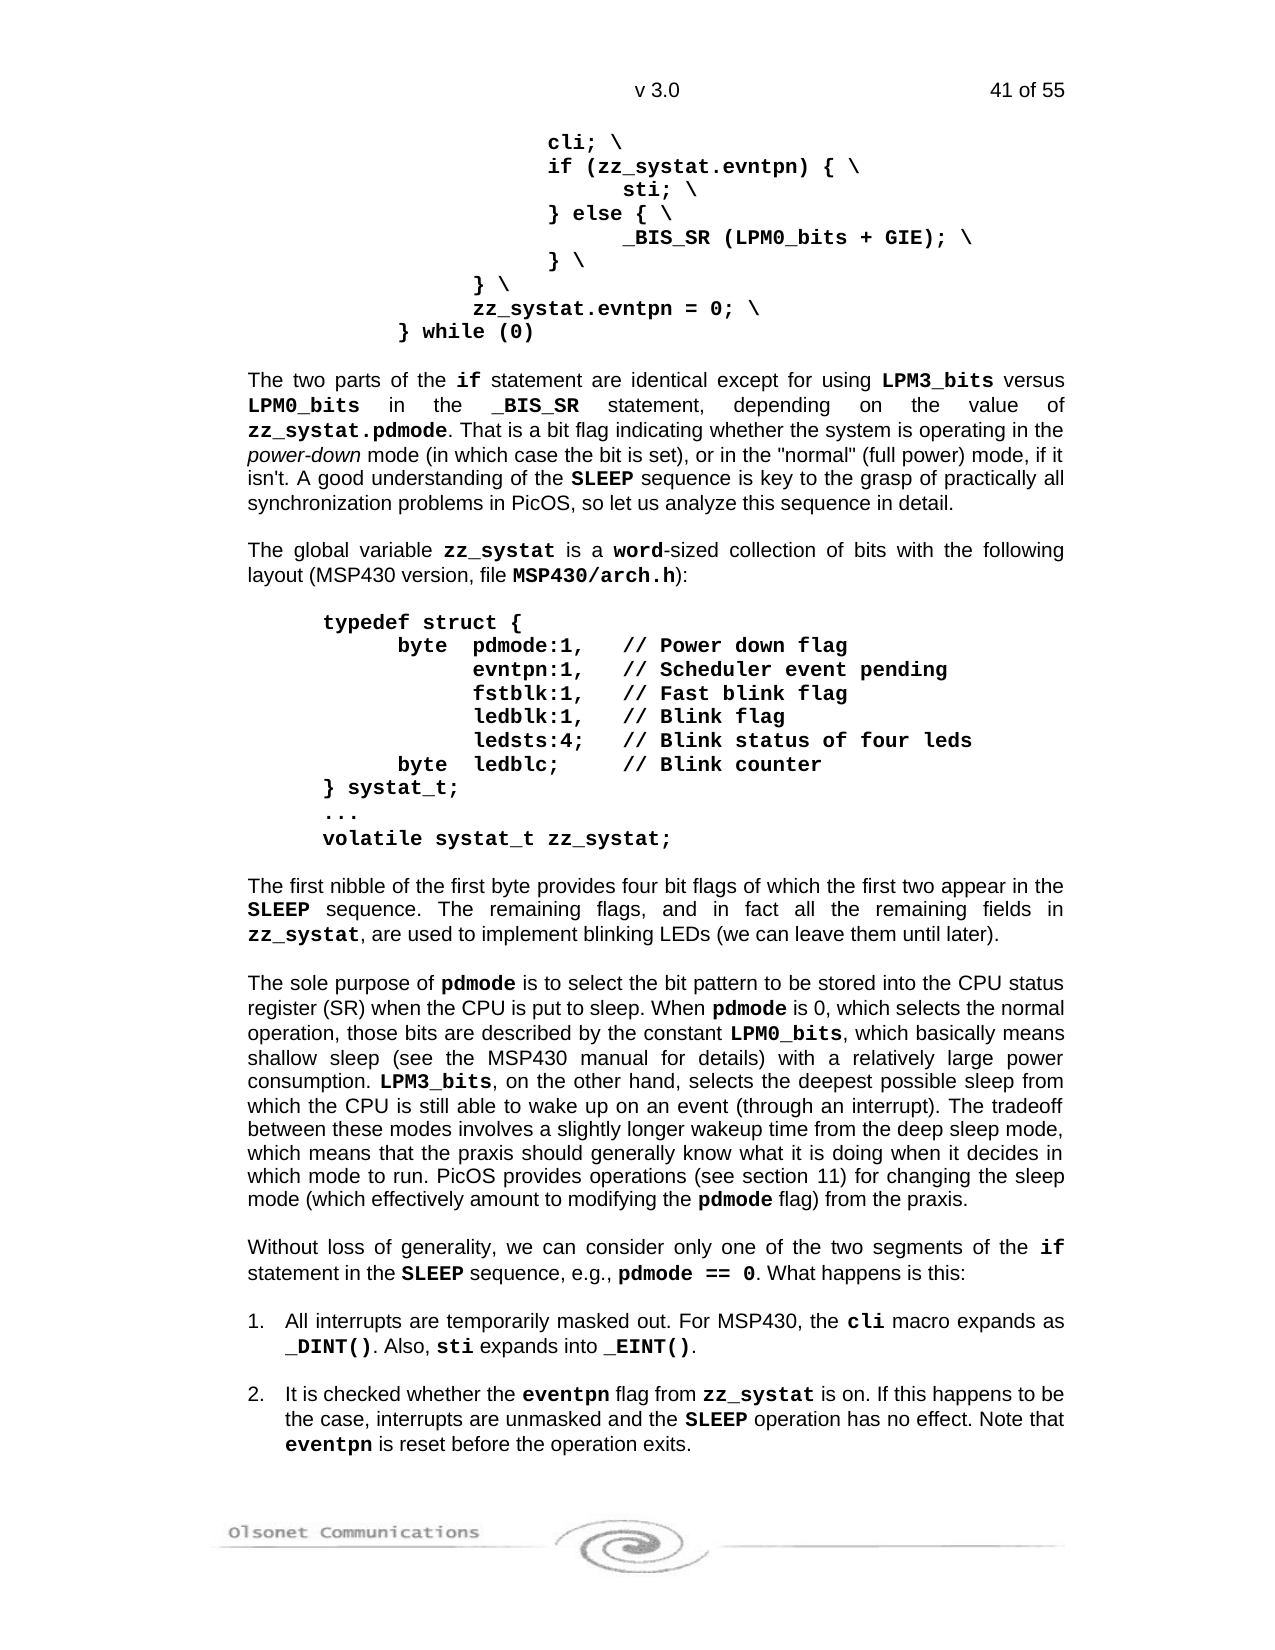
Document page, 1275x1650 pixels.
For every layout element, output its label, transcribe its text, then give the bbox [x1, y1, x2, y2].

text Without loss of generality, we can consider only one of the two segments of the if statement in the SLEEP sequence, e.g., pdmode == 0. What happens is this: [247, 1236, 1065, 1286]
text } while (0) [247, 321, 1065, 345]
text cli; \ [247, 132, 1065, 156]
picture [210, 1504, 1065, 1596]
text evntpn:1, // Scheduler event pending [247, 659, 1065, 683]
text zz_systat.evntpn = 0; \ [247, 298, 1065, 321]
text The global variable zz_systat is a word-sized collection of bits with the following layout (MSP430 version, file MSP430/arch.h): [247, 538, 1065, 588]
text } \ [247, 274, 1065, 298]
text volatile systat_t zz_systat; [247, 826, 1065, 851]
text typedef struct { [247, 612, 1065, 635]
text } systat_t; [247, 777, 1065, 801]
text } else { \ [247, 203, 1065, 227]
text ledblk:1, // Blink flag [247, 706, 1065, 730]
text The sole purpose of pdmode is to select the bit pattern to be stored into the CPU status register (SR) when the CPU is put to sleep. When pdmode is 0, which selects the normal operation, those bits are described by the constant LPM0_bits, which basically means shallow sleep (see the MSP430 manual for details) with a relatively large power consumption. LPM3_bits, on the other hand, selects the deepest possible sleep from which the CPU is still able to wake up on an event (through an interrupt). The tradeoff between these modes involves a slightly longer wakeup time from the deep sleep mode, which means that the praxis should generally know what it is doing when it decides in which mode to run. PicOS provides operations (see section 11) for changing the sleep mode (which effectively amount to modifying the pdmode flag) from the praxis. [247, 971, 1065, 1213]
text byte pdmode:1, // Power down flag [247, 635, 1065, 659]
text fstblk:1, // Fast blink flag [247, 683, 1065, 706]
text _BIS_SR (LPM0_bits + GIE); \ [247, 227, 1065, 250]
text } \ [247, 250, 1065, 274]
text The two parts of the if statement are identical except for using LPM3_bits versus LPM0_bits in the _BIS_SR statement, depending on the value of zz_systat.pdmode. That is a bit flag indicating whether the system is operating in the power-down mode (in which case the bit is set), or in the "normal" (full power) mode, if it isn't. A good understanding of the SLEEP sequence is key to the grasp of practically all synchronization problems in PicOS, so let us analyze this sequence in detail. [247, 368, 1065, 515]
text ledsts:4; // Blink status of four leds [247, 730, 1065, 754]
list It is checked whether the eventpn flag from zz_systat is on. If this happens to be the case, interrupts are unmasked and the SLEEP operation has no effect. Note that eventpn is reset before the operation exits. [247, 1383, 1065, 1458]
text sti; \ [247, 179, 1065, 203]
list All interrupts are temporarily masked out. For MSP430, the cli macro expands as _DINT(). Also, sti expands into _EINT(). [247, 1309, 1065, 1359]
text ... [247, 801, 1065, 826]
text byte ledblc; // Blink counter [247, 754, 1065, 777]
text The first nibble of the first byte provides four bit flags of which the first two appear in the SLEEP sequence. The remaining flags, and in fact all the remaining fields in zz_systat, are used to implement blinking LEDs (we can leave them until later). [247, 874, 1065, 948]
text if (zz_systat.evntpn) { \ [247, 156, 1065, 179]
